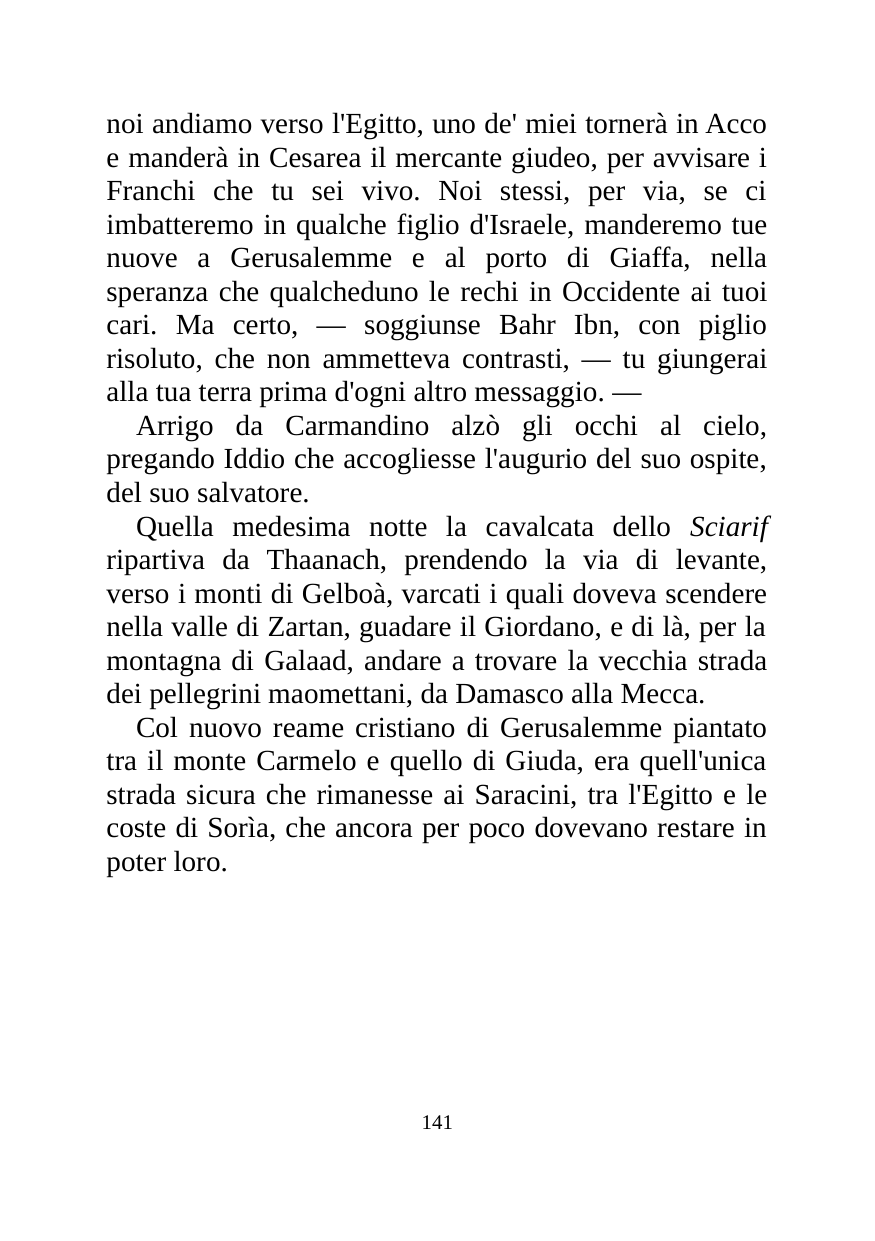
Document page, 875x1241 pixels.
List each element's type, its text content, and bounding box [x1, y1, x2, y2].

text Quella medesima notte la cavalcata dello Sciarif ripartiva da Thaanach, prendendo la via di levante, verso i monti di Gelboà, varcati i quali doveva scendere nella valle di Zartan, guadare il Giordano, e di là, per la montagna di Galaad, andare a trovare la vecchia strada dei pellegrini maomettani, da Damasco alla Mecca. [106, 509, 768, 710]
text noi andiamo verso l'Egitto, uno de' miei tornerà in Acco e manderà in Cesarea il mercante giudeo, per avvisare i Franchi che tu sei vivo. Noi stessi, per via, se ci imbatteremo in qualche figlio d'Israele, manderemo tue nuove a Gerusalemme e al porto di Giaffa, nella speranza che qualcheduno le rechi in Occidente ai tuoi cari. Ma certo, — soggiunse Bahr Ibn, con piglio risoluto, che non ammetteva contrasti, — tu giungerai alla tua terra prima d'ogni altro messaggio. — [106, 106, 768, 408]
text Arrigo da Carmandino alzò gli occhi al cielo, pregando Iddio che accogliesse l'augurio del suo ospite, del suo salvatore. [106, 408, 768, 509]
text Col nuovo reame cristiano di Gerusalemme piantato tra il monte Carmelo e quello di Giuda, era quell'unica strada sicura che rimanesse ai Saracini, tra l'Egitto e le coste di Sorìa, che ancora per poco dovevano restare in poter loro. [106, 710, 768, 878]
